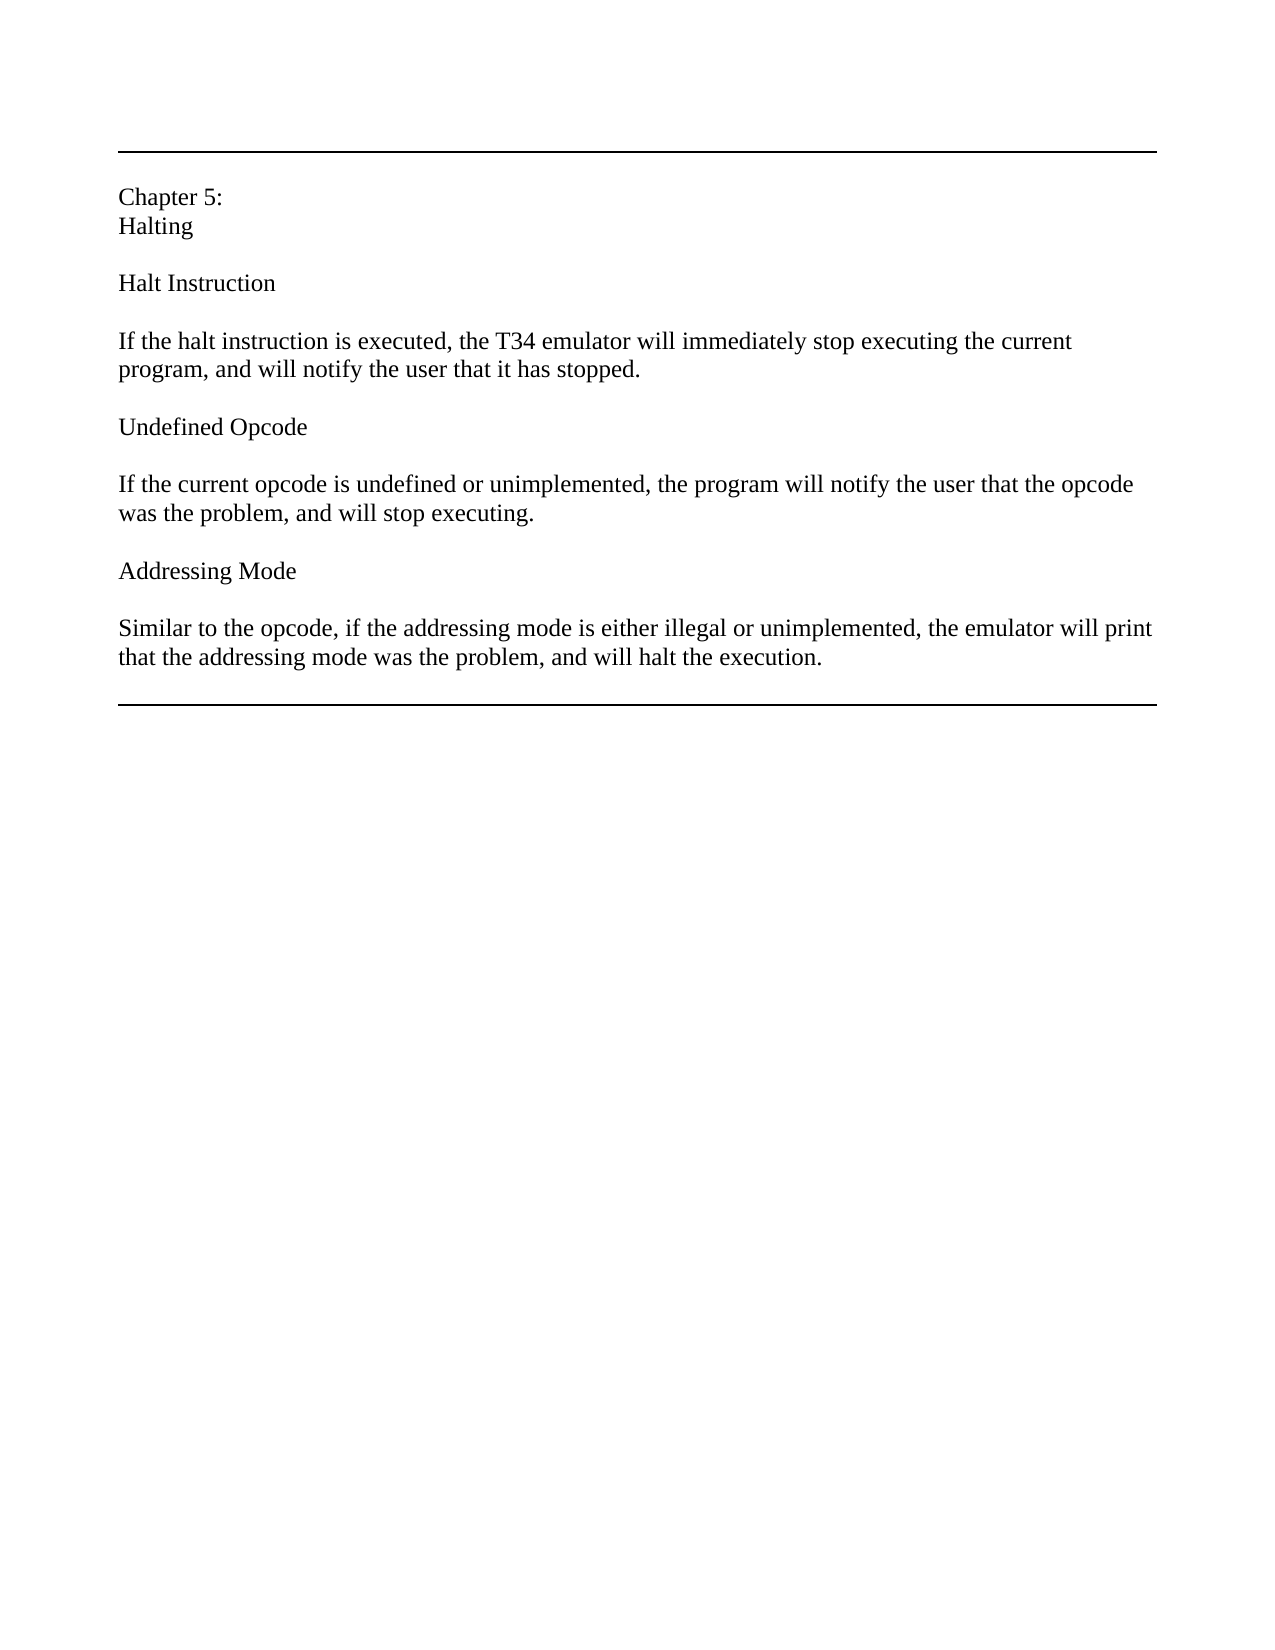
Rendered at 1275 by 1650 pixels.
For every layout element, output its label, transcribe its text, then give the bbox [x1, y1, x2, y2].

text Similar to the opcode, if the addressing mode is either illegal or unimplemented, the emulator will print that the addressing mode was the problem, and will halt the execution. [118, 613, 1157, 671]
text If the current opcode is undefined or unimplemented, the program will notify the user that the opcode was the problem, and will stop executing. [118, 469, 1157, 527]
text Undefined Opcode [118, 412, 1157, 441]
text Halt Instruction [118, 268, 1157, 297]
text Chapter 5: [118, 182, 1157, 211]
text If the halt instruction is executed, the T34 emulator will immediately stop executing the current program, and will notify the user that it has stopped. [118, 326, 1157, 383]
text Halting [118, 211, 1157, 239]
text Addressing Mode [118, 556, 1157, 584]
